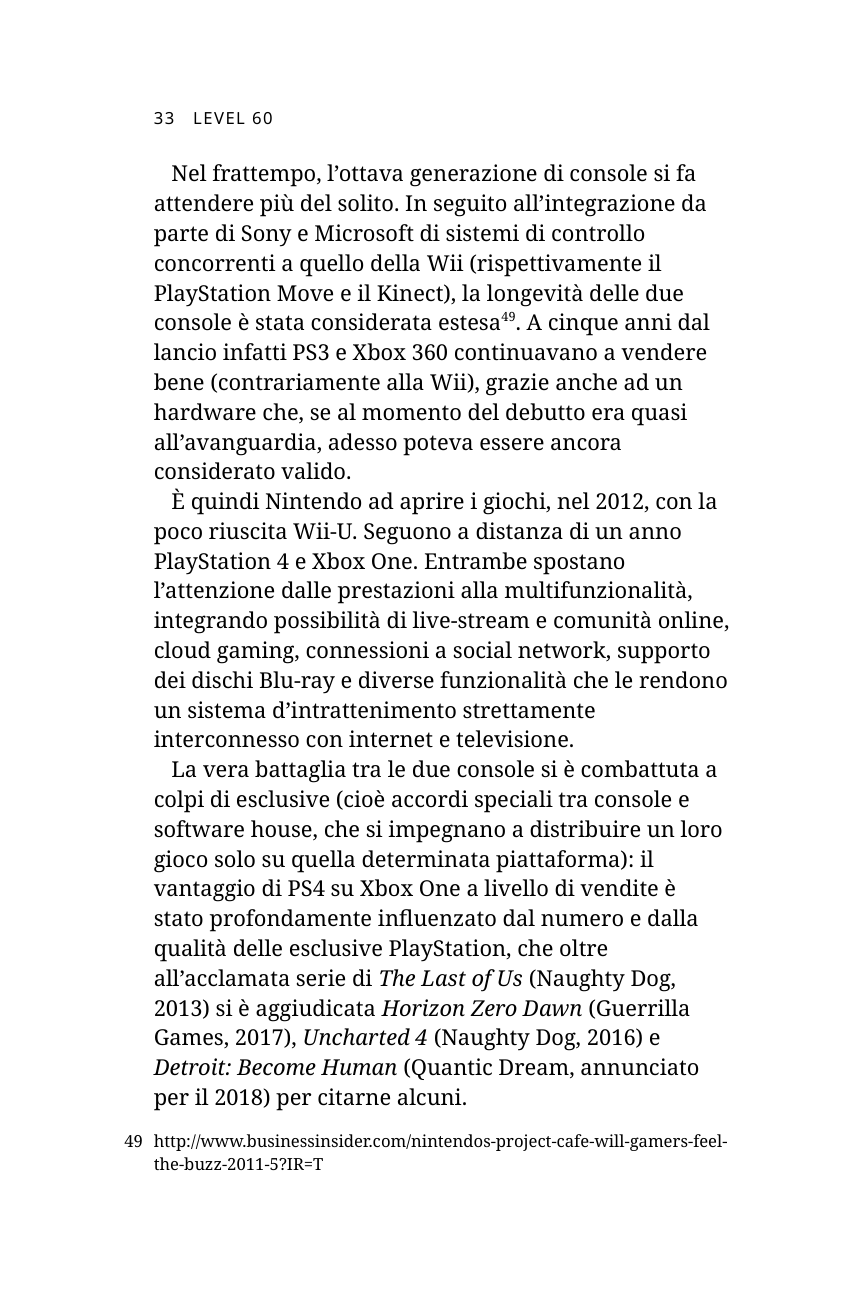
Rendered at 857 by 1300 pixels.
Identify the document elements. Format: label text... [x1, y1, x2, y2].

text È quindi Nintendo ad aprire i giochi, nel 2012, con la poco riuscita Wii-U. Seguono a distanza di un anno PlayStation 4 e Xbox One. Entrambe spostano l’attenzione dalle prestazioni alla multifunzionalità, integrando possibilità di live-stream e comunità online, cloud gaming, connessioni a social network, supporto dei dischi Blu-ray e diverse funzionalità che le rendono un sistema d’intrattenimento strettamente interconnesso con internet e televisione. [153, 486, 732, 754]
text http://www.businessinsider.com/nintendos-project-cafe-will-gamers-feel-the-buzz-2011-5?IR=T [124, 1130, 732, 1175]
text La vera battaglia tra le due console si è combattuta a colpi di esclusive (cioè accordi speciali tra console e software house, che si impegnano a distribuire un loro gioco solo su quella determinata piattaforma): il vantaggio di PS4 su Xbox One a livello di vendite è stato profondamente influenzato dal numero e dalla qualità delle esclusive PlayStation, che oltre all’acclamata serie di The Last of Us (Naughty Dog, 2013) si è aggiudicata Horizon Zero Dawn (Guerrilla Games, 2017), Uncharted 4 (Naughty Dog, 2016) e Detroit: Become Human (Quantic Dream, annunciato per il 2018) per citarne alcuni. [153, 754, 732, 1112]
text Nel frattempo, l’ottava generazione di console si fa attendere più del solito. In seguito all’integrazione da parte di Sony e Microsoft di sistemi di controllo concorrenti a quello della Wii (rispettivamente il PlayStation Move e il Kinect), la longevità delle due console è stata considerata estesa. A cinque anni dal lancio infatti PS3 e Xbox 360 continuavano a vendere bene (contrariamente alla Wii), grazie anche ad un hardware che, se al momento del debutto era quasi all’avanguardia, adesso poteva essere ancora considerato valido. [153, 158, 732, 486]
